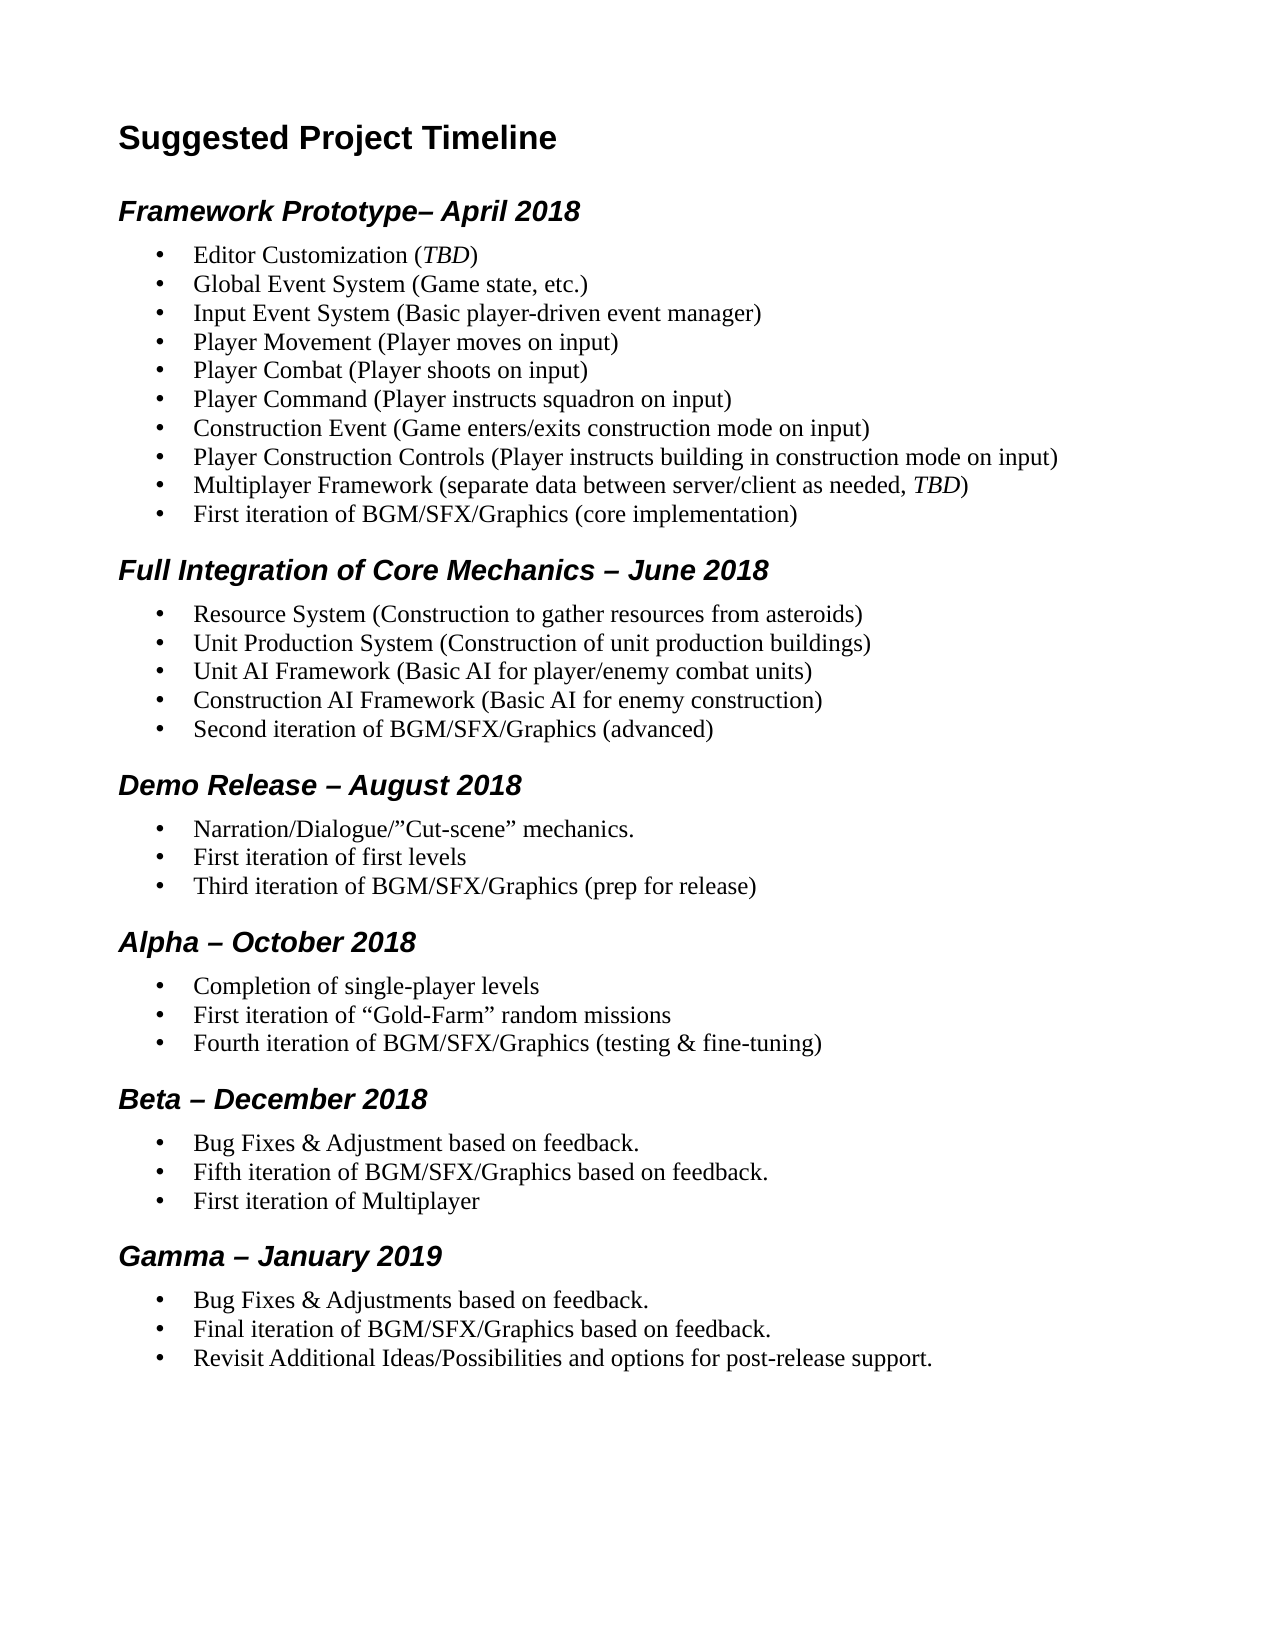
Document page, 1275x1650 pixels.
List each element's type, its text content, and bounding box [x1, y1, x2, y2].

subtitle Suggested Project Timeline [118, 118, 1157, 157]
list Bug Fixes & Adjustments based on feedback. [156, 1286, 1157, 1314]
list Third iteration of BGM/SFX/Graphics (prep for release) [156, 871, 1157, 900]
list Final iteration of BGM/SFX/Graphics based on feedback. [156, 1314, 1157, 1343]
list Multiplayer Framework (separate data between server/client as needed, TBD) [156, 470, 1157, 499]
list Second iteration of BGM/SFX/Graphics (advanced) [156, 714, 1157, 743]
list Resource System (Construction to gather resources from asteroids) [156, 599, 1157, 628]
subtitle Full Integration of Core Mechanics – June 2018 [118, 553, 1157, 586]
list First iteration of BGM/SFX/Graphics (core implementation) [156, 499, 1157, 528]
list Editor Customization (TBD) [156, 240, 1157, 269]
list Completion of single-player levels [156, 971, 1157, 1000]
list Construction Event (Game enters/exits construction mode on input) [156, 413, 1157, 442]
list Narration/Dialogue/”Cut-scene” mechanics. [156, 814, 1157, 842]
list First iteration of Multiplayer [156, 1186, 1157, 1214]
list Fourth iteration of BGM/SFX/Graphics (testing & fine-tuning) [156, 1028, 1157, 1057]
list Global Event System (Game state, etc.) [156, 269, 1157, 298]
list Bug Fixes & Adjustment based on feedback. [156, 1128, 1157, 1157]
list Input Event System (Basic player-driven event manager) [156, 298, 1157, 327]
subtitle Beta – December 2018 [118, 1082, 1157, 1116]
subtitle Gamma – January 2019 [118, 1239, 1157, 1273]
list Player Construction Controls (Player instructs building in construction mode on input) [156, 442, 1157, 470]
list Unit Production System (Construction of unit production buildings) [156, 628, 1157, 656]
subtitle Framework Prototype– April 2018 [118, 194, 1157, 228]
subtitle Alpha – October 2018 [118, 925, 1157, 958]
list Revisit Additional Ideas/Possibilities and options for post-release support. [156, 1343, 1157, 1372]
list Player Movement (Player moves on input) [156, 327, 1157, 355]
list First iteration of first levels [156, 842, 1157, 871]
subtitle Demo Release – August 2018 [118, 768, 1157, 801]
list Player Command (Player instructs squadron on input) [156, 384, 1157, 413]
list First iteration of “Gold-Farm” random missions [156, 1000, 1157, 1028]
list Unit AI Framework (Basic AI for player/enemy combat units) [156, 656, 1157, 685]
list Player Combat (Player shoots on input) [156, 355, 1157, 384]
list Fifth iteration of BGM/SFX/Graphics based on feedback. [156, 1157, 1157, 1186]
list Construction AI Framework (Basic AI for enemy construction) [156, 685, 1157, 714]
